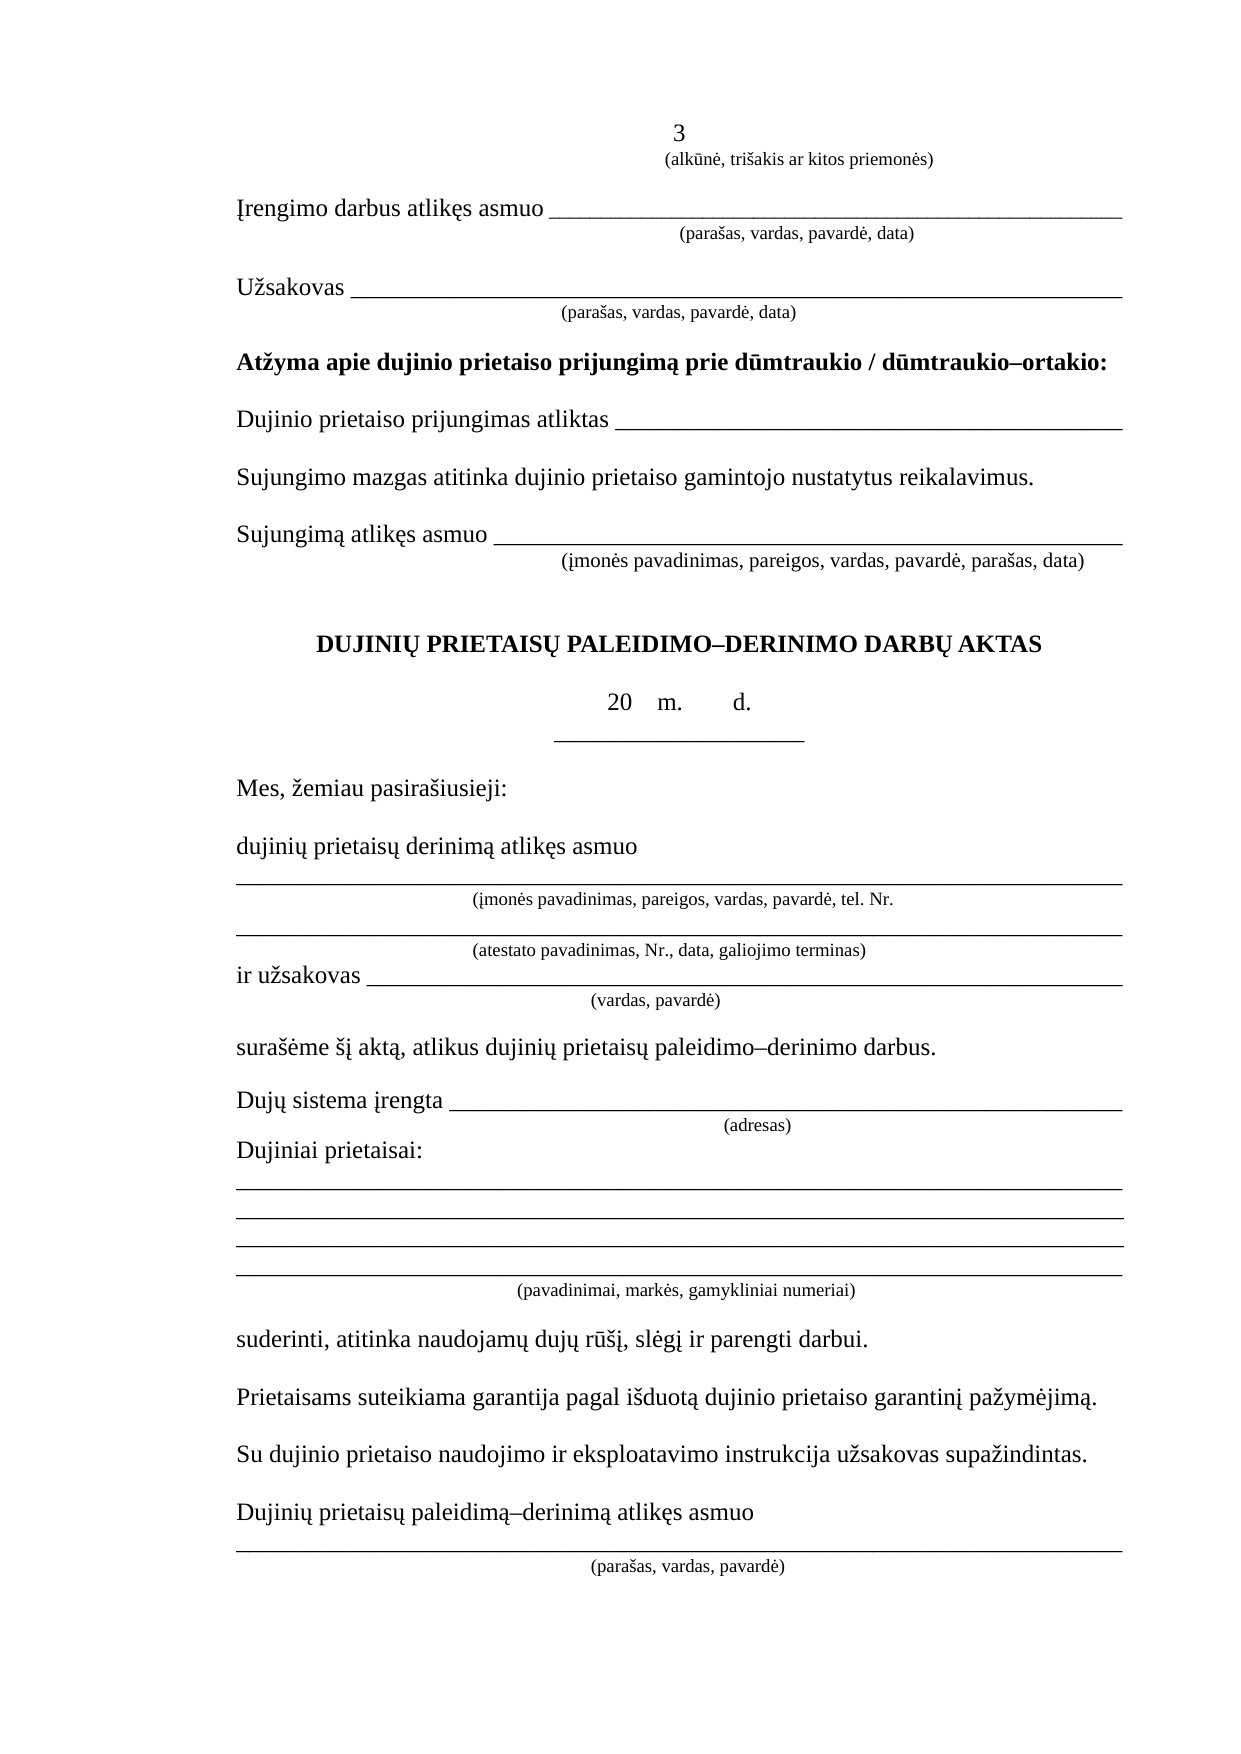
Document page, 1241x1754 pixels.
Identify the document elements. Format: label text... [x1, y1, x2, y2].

text ir užsakovas [177, 960, 1181, 989]
text surašėme šį aktą, atlikus dujinių prietaisų paleidimo–derinimo darbus. [177, 1032, 1181, 1061]
text 20 m. d. [177, 687, 1181, 716]
text Atžyma apie dujinio prietaiso prijungimą prie dūmtraukio / dūmtraukio–ortakio: [177, 347, 1181, 375]
text Mes, žemiau pasirašiusieji: [177, 773, 1181, 802]
text (atestato pavadinimas, Nr., data, galiojimo terminas) [177, 938, 1181, 960]
text (įmonės pavadinimas, pareigos, vardas, pavardė, parašas, data) [177, 548, 1181, 572]
text Sujungimo mazgas atitinka dujinio prietaiso gamintojo nustatytus reikalavimus. [177, 462, 1181, 490]
text Su dujinio prietaiso naudojimo ir eksploatavimo instrukcija užsakovas supažindintas. [177, 1439, 1181, 1468]
text ____________________ [177, 716, 1181, 744]
text (parašas, vardas, pavardė, data) [177, 301, 1181, 323]
text dujinių prietaisų derinimą atlikęs asmuo [177, 831, 1181, 859]
text (įmonės pavadinimas, pareigos, vardas, pavardė, tel. Nr. [177, 888, 1181, 910]
text (pavadinimai, markės, gamykliniai numeriai) [177, 1279, 1181, 1300]
text _______________________________________________________________________ [177, 1221, 1181, 1250]
text Užsakovas [236, 272, 1181, 301]
text (adresas) [177, 1113, 1181, 1135]
text Dujų sistema įrengta [177, 1085, 1181, 1113]
text _ [177, 910, 1181, 938]
text _ [177, 859, 1181, 888]
text suderinti, atitinka naudojamų dujų rūšį, slėgį ir parengti darbui. [177, 1324, 1181, 1353]
text (alkūnė, trišakis ar kitos priemonės) [177, 148, 1181, 169]
text (parašas, vardas, pavardė, data) [177, 222, 1181, 243]
text DUJINIŲ PRIETAISŲ PALEIDIMO–DERINIMO DARBŲ AKTAS [177, 629, 1181, 658]
text Įrengimo darbus atlikęs asmuo [177, 193, 1181, 222]
text Dujiniai prietaisai: [177, 1135, 1181, 1164]
text Dujinio prietaiso prijungimas atliktas [177, 404, 1181, 433]
text Prietaisams suteikiama garantija pagal išduotą dujinio prietaiso garantinį pažymėjimą. [177, 1382, 1181, 1411]
text Dujinių prietaisų paleidimą–derinimą atlikęs asmuo [177, 1497, 1181, 1526]
text _______________________________________________________________________ [177, 1193, 1181, 1221]
text Sujungimą atlikęs asmuo [177, 519, 1181, 548]
text (parašas, vardas, pavardė) [177, 1554, 1181, 1576]
text (vardas, pavardė) [177, 989, 1181, 1010]
